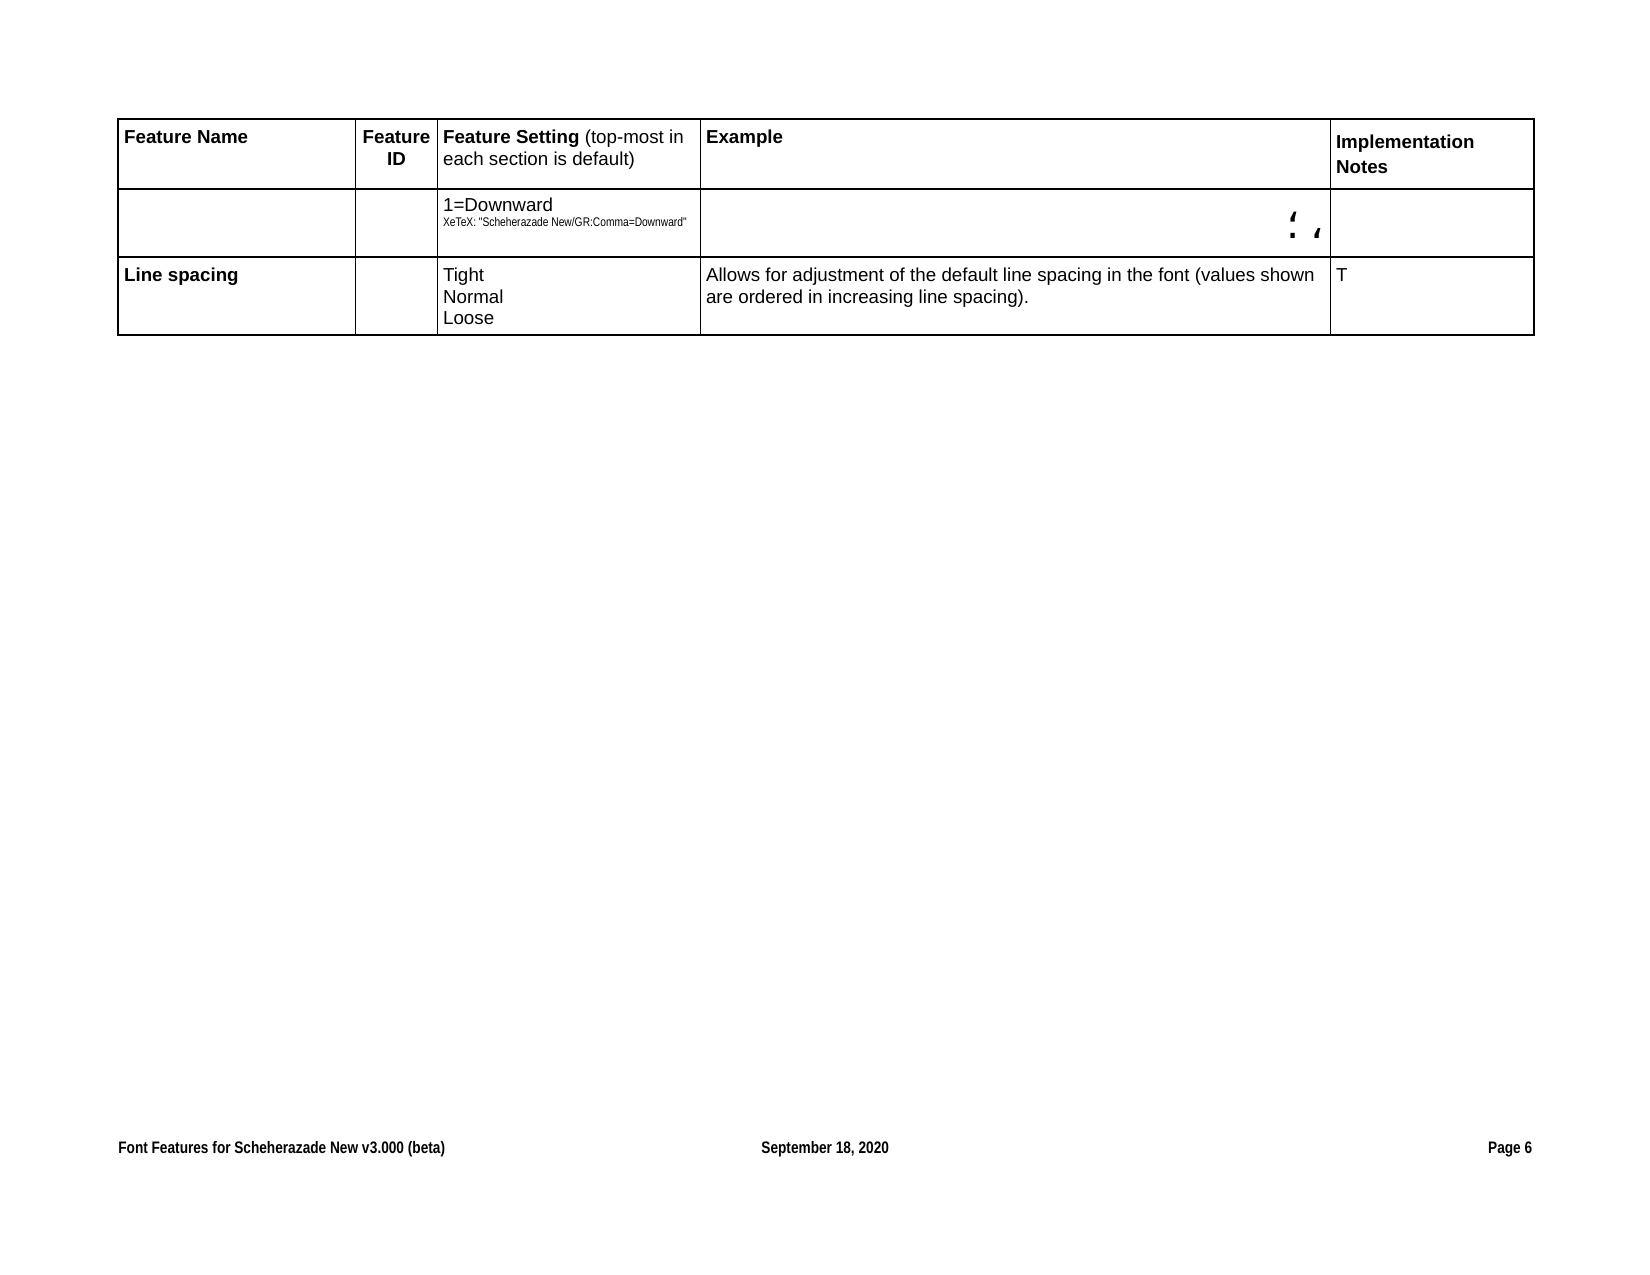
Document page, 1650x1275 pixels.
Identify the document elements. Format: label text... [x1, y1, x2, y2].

table_cell [356, 258, 437, 334]
table_header Feature ID [356, 120, 437, 188]
table_header Example [701, 120, 1330, 188]
table_cell [356, 190, 437, 256]
table_header Implementation Notes [1331, 120, 1533, 188]
table_cell ، ؛ [701, 190, 1330, 256]
table_cell Line spacing [119, 258, 355, 334]
table_cell 1=Downward XeTeX: "Scheherazade New/GR:Comma=Downward" [438, 190, 700, 256]
table_cell [1331, 190, 1533, 256]
table_cell [119, 190, 355, 256]
table_cell T [1331, 258, 1533, 334]
table_header Feature Setting (top-most in each section is default) [438, 120, 700, 188]
table_header Feature Name [119, 120, 355, 188]
table_cell Allows for adjustment of the default line spacing in the font (values shown are ordered in increasing line spacing). [701, 258, 1330, 334]
table_cell Tight Normal Loose [438, 258, 700, 334]
